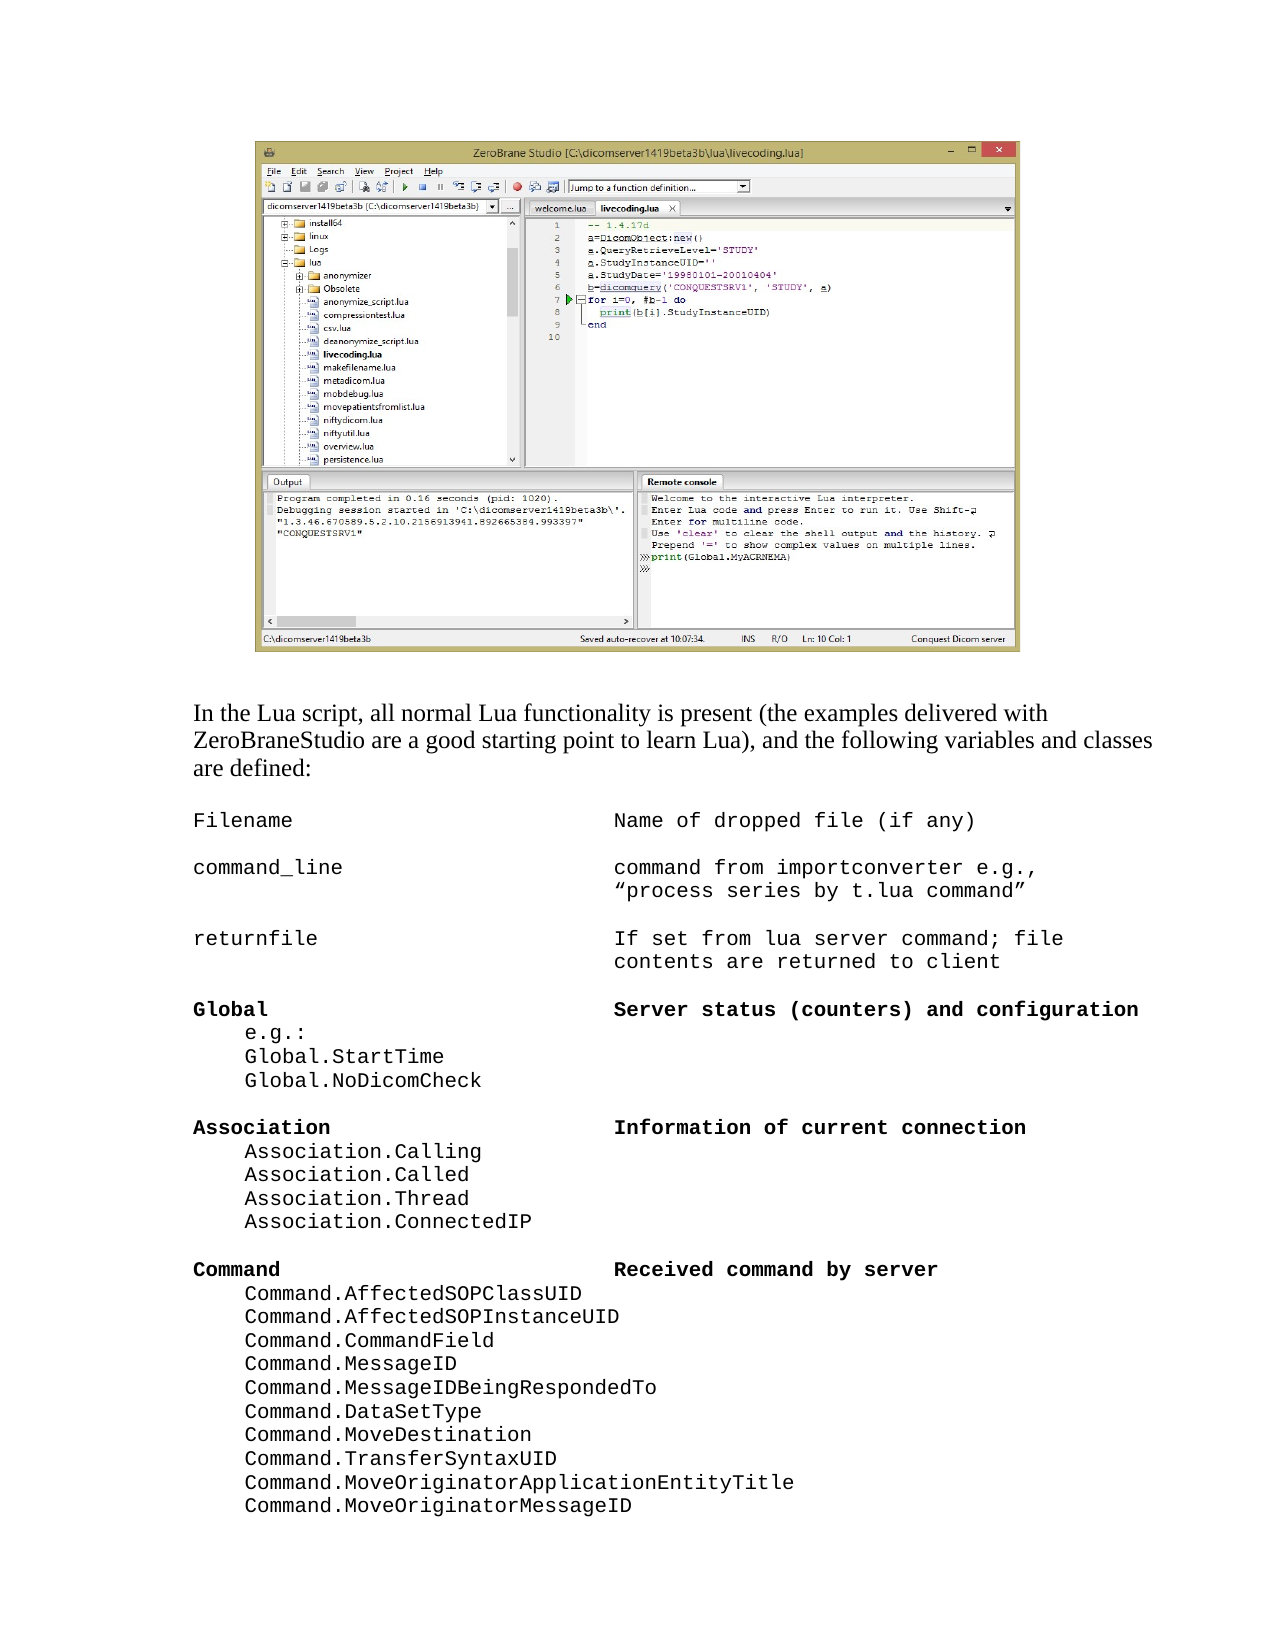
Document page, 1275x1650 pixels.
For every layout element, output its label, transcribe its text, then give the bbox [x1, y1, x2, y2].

text In the Lua script, all normal Lua functionality is present (the examples delivered with ZeroBraneStudio are a good starting point to learn Lua), and the following variables and classes are defined: [193, 699, 1157, 782]
text e.g.: [193, 1022, 1157, 1046]
picture [255, 141, 1021, 652]
text Filename Name of dropped file (if any) [193, 809, 1157, 833]
text Global Server status (counters) and configuration [193, 999, 1157, 1022]
text Command Received command by server Command.AffectedSOPClassUID Command.AffectedSOPInstanceUID Command.CommandField Command.MessageID Command.MessageIDBeingRespondedTo Command.DataSetType Command.MoveDestination Command.TransferSyntaxUID Command.MoveOriginatorApplicationEntityTitle Command.MoveOriginatorMessageID [193, 1259, 1157, 1519]
text Association Information of current connection Association.Calling Association.Called Association.Thread Association.ConnectedIP [193, 1117, 1157, 1235]
text Global.StartTime Global.NoDicomCheck [193, 1046, 1157, 1093]
text returnfile If set from lua server command; file contents are returned to client [193, 928, 1157, 975]
text command_line command from importconverter e.g., “process series by t.lua command” [193, 857, 1157, 904]
